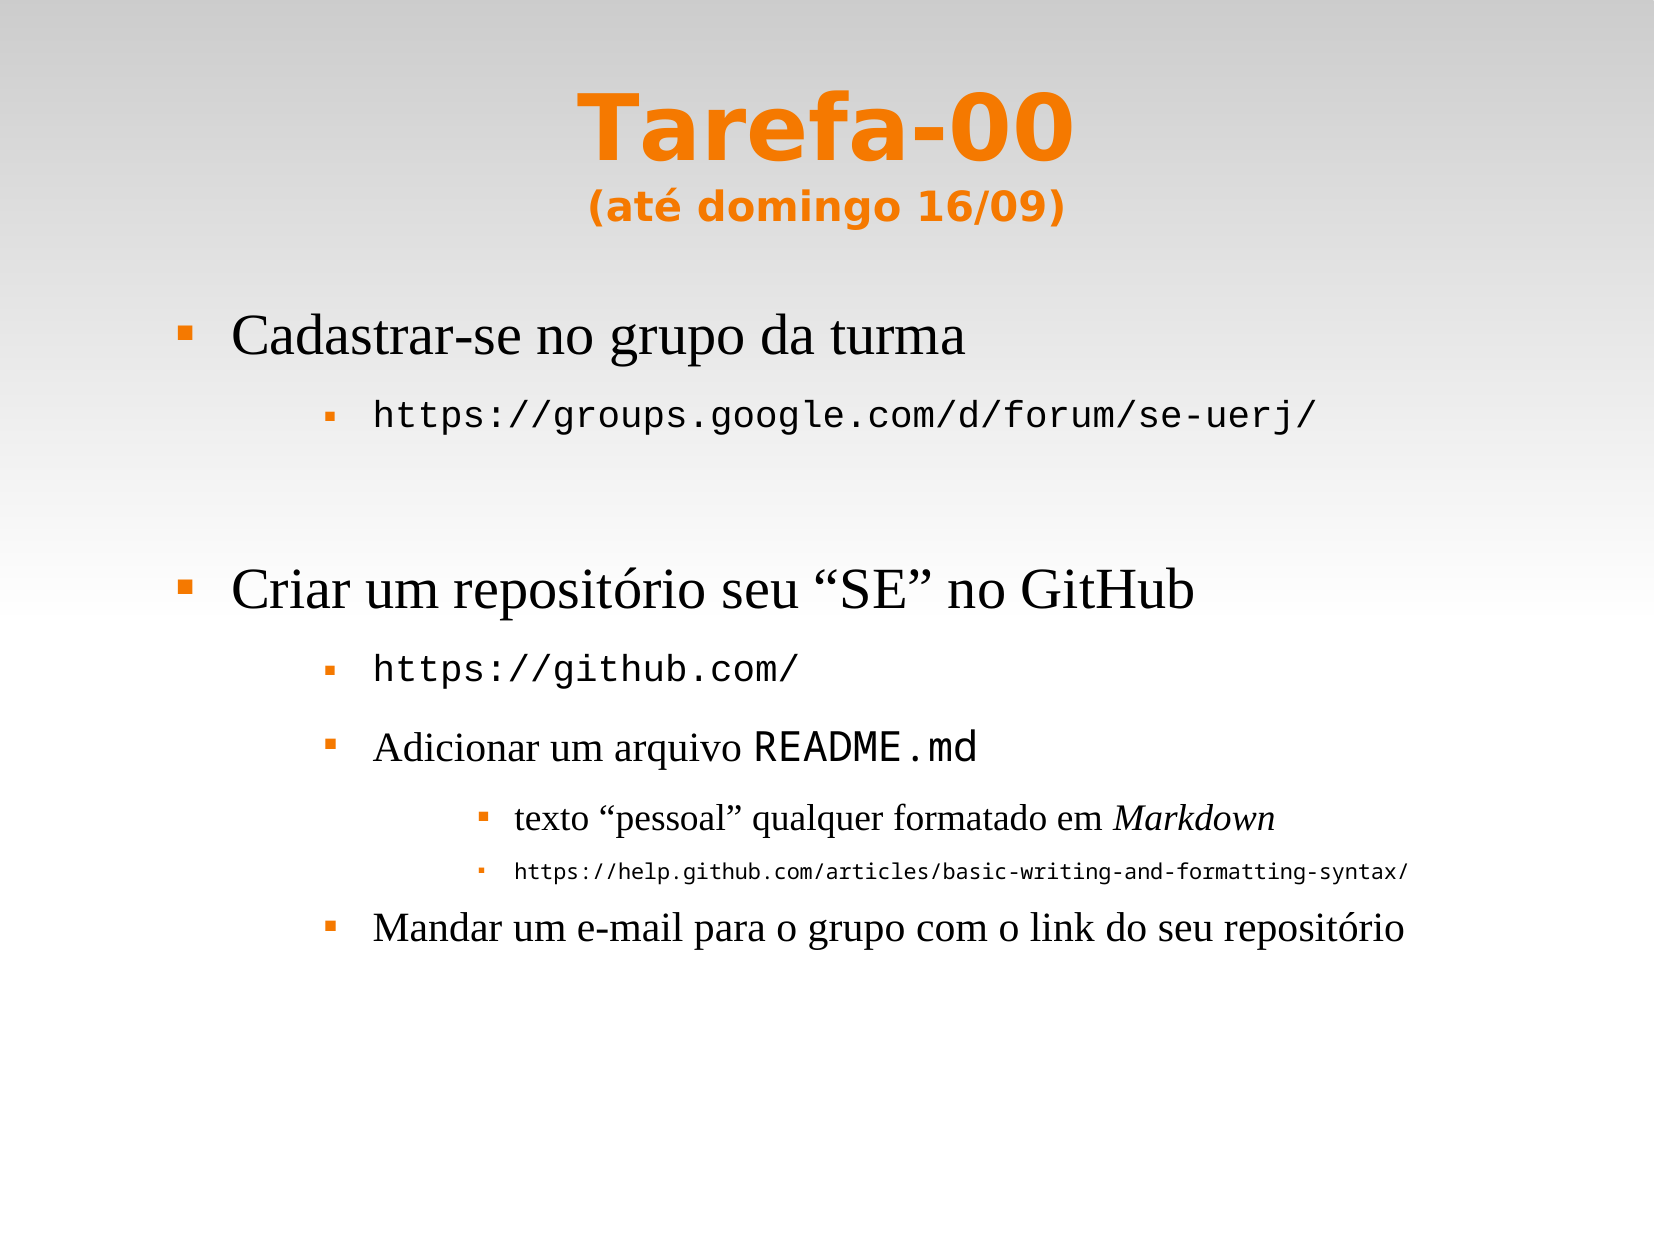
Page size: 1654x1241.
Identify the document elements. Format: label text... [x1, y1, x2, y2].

list Cadastrar-se no grupo da turma https://groups.google.com/d/forum/se-uerj/ Criar um repositório seu “SE” no GitHub https://github.com/ Adicionar um arquivo README.md texto “pessoal” qualquer formatado em Markdown https://help.github.com/articles/basic-writing-and-formatting-syntax/ Mandar um e-mail para o grupo com o link do seu repositório [89, 302, 1463, 1203]
title Tarefa-00 (até domingo 16/09) [82, 49, 1571, 257]
